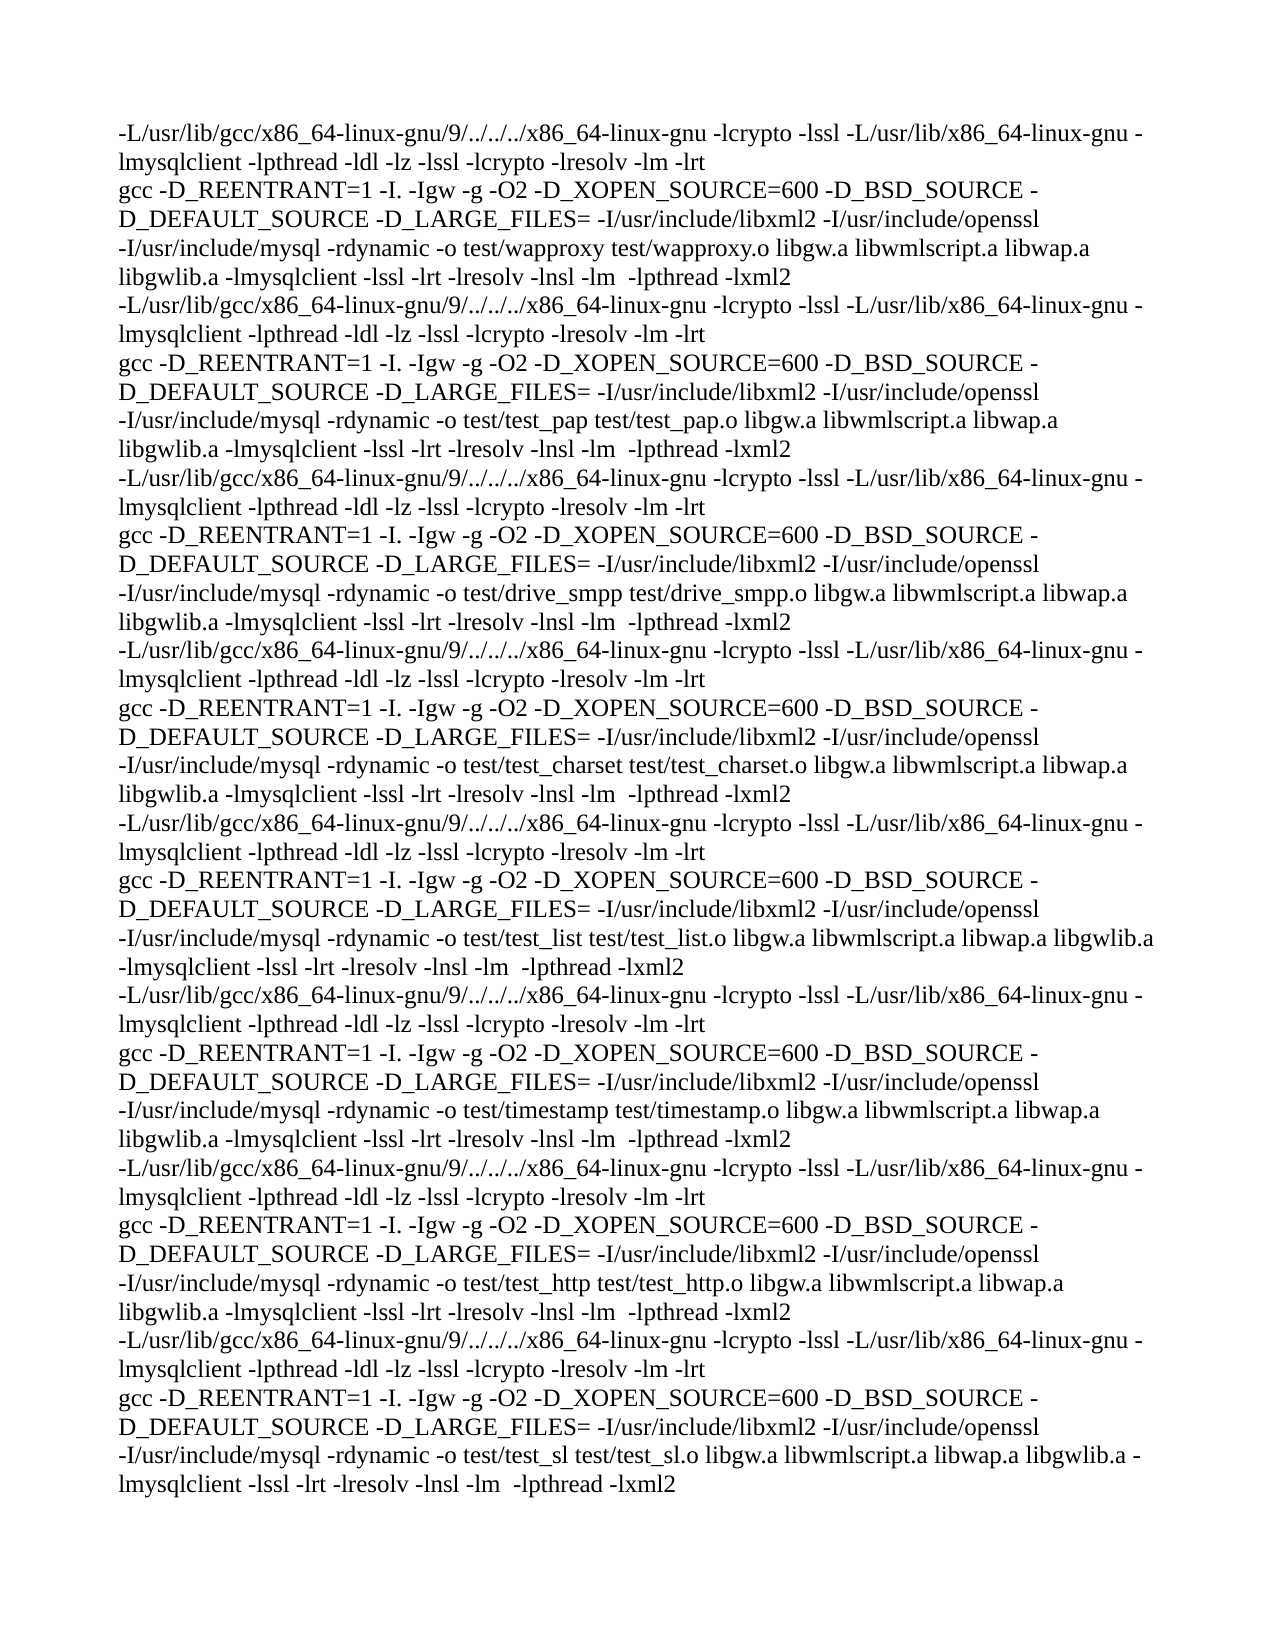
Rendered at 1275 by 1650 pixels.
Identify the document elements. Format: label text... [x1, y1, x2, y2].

text gcc -D_REENTRANT=1 -I. -Igw -g -O2 -D_XOPEN_SOURCE=600 -D_BSD_SOURCE -D_DEFAULT_SOURCE -D_LARGE_FILES= -I/usr/include/libxml2 -I/usr/include/openssl -I/usr/include/mysql -rdynamic -o test/test_pap test/test_pap.o libgw.a libwmlscript.a libwap.a libgwlib.a -lmysqlclient -lssl -lrt -lresolv -lnsl -lm -lpthread -lxml2 -L/usr/lib/gcc/x86_64-linux-gnu/9/../../../x86_64-linux-gnu -lcrypto -lssl -L/usr/lib/x86_64-linux-gnu -lmysqlclient -lpthread -ldl -lz -lssl -lcrypto -lresolv -lm -lrt [118, 348, 1157, 521]
text gcc -D_REENTRANT=1 -I. -Igw -g -O2 -D_XOPEN_SOURCE=600 -D_BSD_SOURCE -D_DEFAULT_SOURCE -D_LARGE_FILES= -I/usr/include/libxml2 -I/usr/include/openssl -I/usr/include/mysql -rdynamic -o test/timestamp test/timestamp.o libgw.a libwmlscript.a libwap.a libgwlib.a -lmysqlclient -lssl -lrt -lresolv -lnsl -lm -lpthread -lxml2 -L/usr/lib/gcc/x86_64-linux-gnu/9/../../../x86_64-linux-gnu -lcrypto -lssl -L/usr/lib/x86_64-linux-gnu -lmysqlclient -lpthread -ldl -lz -lssl -lcrypto -lresolv -lm -lrt [118, 1038, 1157, 1211]
text gcc -D_REENTRANT=1 -I. -Igw -g -O2 -D_XOPEN_SOURCE=600 -D_BSD_SOURCE -D_DEFAULT_SOURCE -D_LARGE_FILES= -I/usr/include/libxml2 -I/usr/include/openssl -I/usr/include/mysql -rdynamic -o test/test_http test/test_http.o libgw.a libwmlscript.a libwap.a libgwlib.a -lmysqlclient -lssl -lrt -lresolv -lnsl -lm -lpthread -lxml2 -L/usr/lib/gcc/x86_64-linux-gnu/9/../../../x86_64-linux-gnu -lcrypto -lssl -L/usr/lib/x86_64-linux-gnu -lmysqlclient -lpthread -ldl -lz -lssl -lcrypto -lresolv -lm -lrt [118, 1211, 1157, 1383]
text gcc -D_REENTRANT=1 -I. -Igw -g -O2 -D_XOPEN_SOURCE=600 -D_BSD_SOURCE -D_DEFAULT_SOURCE -D_LARGE_FILES= -I/usr/include/libxml2 -I/usr/include/openssl -I/usr/include/mysql -rdynamic -o test/test_charset test/test_charset.o libgw.a libwmlscript.a libwap.a libgwlib.a -lmysqlclient -lssl -lrt -lresolv -lnsl -lm -lpthread -lxml2 -L/usr/lib/gcc/x86_64-linux-gnu/9/../../../x86_64-linux-gnu -lcrypto -lssl -L/usr/lib/x86_64-linux-gnu -lmysqlclient -lpthread -ldl -lz -lssl -lcrypto -lresolv -lm -lrt [118, 693, 1157, 866]
text gcc -D_REENTRANT=1 -I. -Igw -g -O2 -D_XOPEN_SOURCE=600 -D_BSD_SOURCE -D_DEFAULT_SOURCE -D_LARGE_FILES= -I/usr/include/libxml2 -I/usr/include/openssl -I/usr/include/mysql -rdynamic -o test/drive_smpp test/drive_smpp.o libgw.a libwmlscript.a libwap.a libgwlib.a -lmysqlclient -lssl -lrt -lresolv -lnsl -lm -lpthread -lxml2 -L/usr/lib/gcc/x86_64-linux-gnu/9/../../../x86_64-linux-gnu -lcrypto -lssl -L/usr/lib/x86_64-linux-gnu -lmysqlclient -lpthread -ldl -lz -lssl -lcrypto -lresolv -lm -lrt [118, 521, 1157, 693]
text gcc -D_REENTRANT=1 -I. -Igw -g -O2 -D_XOPEN_SOURCE=600 -D_BSD_SOURCE -D_DEFAULT_SOURCE -D_LARGE_FILES= -I/usr/include/libxml2 -I/usr/include/openssl -I/usr/include/mysql -rdynamic -o test/wapproxy test/wapproxy.o libgw.a libwmlscript.a libwap.a libgwlib.a -lmysqlclient -lssl -lrt -lresolv -lnsl -lm -lpthread -lxml2 -L/usr/lib/gcc/x86_64-linux-gnu/9/../../../x86_64-linux-gnu -lcrypto -lssl -L/usr/lib/x86_64-linux-gnu -lmysqlclient -lpthread -ldl -lz -lssl -lcrypto -lresolv -lm -lrt [118, 176, 1157, 348]
text gcc -D_REENTRANT=1 -I. -Igw -g -O2 -D_XOPEN_SOURCE=600 -D_BSD_SOURCE -D_DEFAULT_SOURCE -D_LARGE_FILES= -I/usr/include/libxml2 -I/usr/include/openssl -I/usr/include/mysql -rdynamic -o test/test_list test/test_list.o libgw.a libwmlscript.a libwap.a libgwlib.a -lmysqlclient -lssl -lrt -lresolv -lnsl -lm -lpthread -lxml2 -L/usr/lib/gcc/x86_64-linux-gnu/9/../../../x86_64-linux-gnu -lcrypto -lssl -L/usr/lib/x86_64-linux-gnu -lmysqlclient -lpthread -ldl -lz -lssl -lcrypto -lresolv -lm -lrt [118, 866, 1157, 1038]
text gcc -D_REENTRANT=1 -I. -Igw -g -O2 -D_XOPEN_SOURCE=600 -D_BSD_SOURCE -D_DEFAULT_SOURCE -D_LARGE_FILES= -I/usr/include/libxml2 -I/usr/include/openssl -I/usr/include/mysql -rdynamic -o test/test_sl test/test_sl.o libgw.a libwmlscript.a libwap.a libgwlib.a -lmysqlclient -lssl -lrt -lresolv -lnsl -lm -lpthread -lxml2 [118, 1383, 1157, 1498]
text -L/usr/lib/gcc/x86_64-linux-gnu/9/../../../x86_64-linux-gnu -lcrypto -lssl -L/usr/lib/x86_64-linux-gnu -lmysqlclient -lpthread -ldl -lz -lssl -lcrypto -lresolv -lm -lrt [118, 118, 1157, 176]
